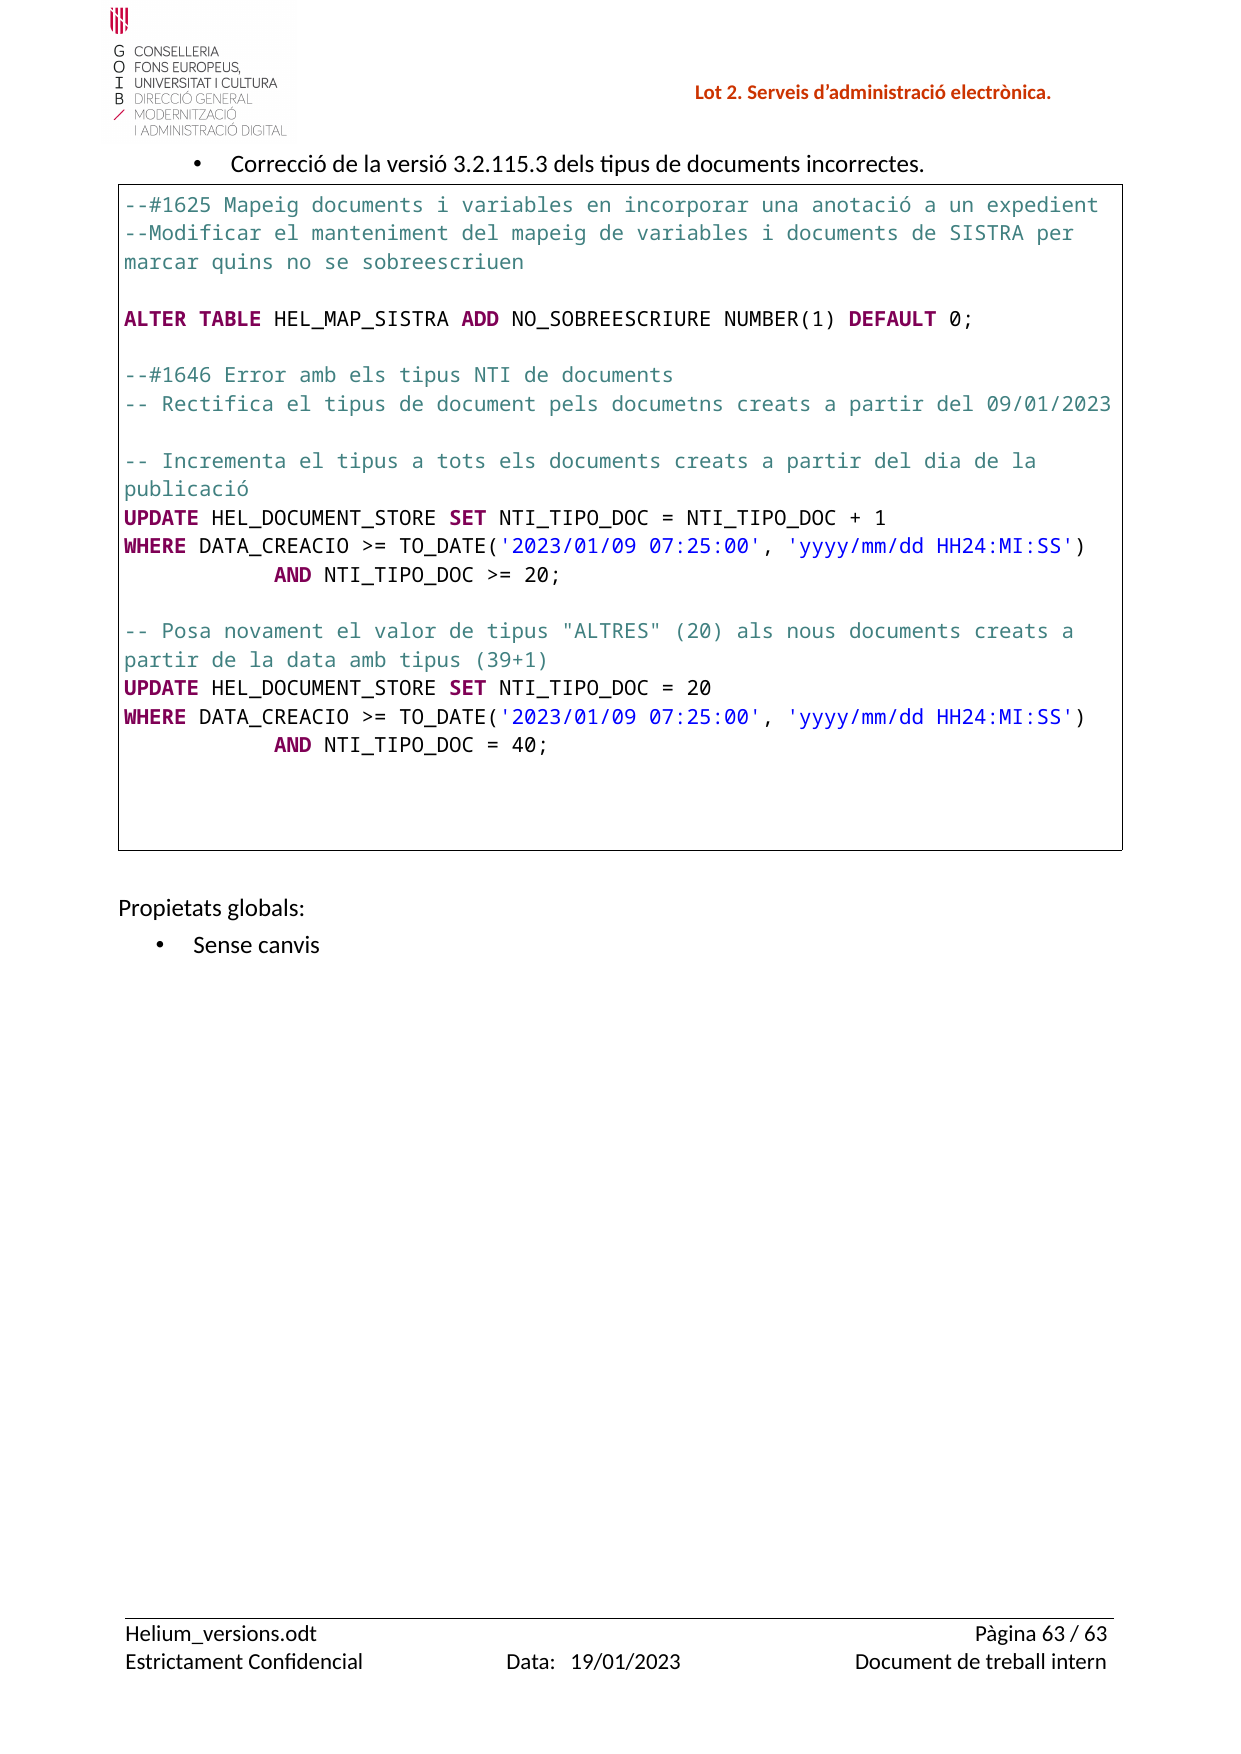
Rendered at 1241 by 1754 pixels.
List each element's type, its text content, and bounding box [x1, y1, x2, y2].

list Sense canvis [156, 929, 1122, 959]
list Correcció de la versió 3.2.115.3 dels tipus de documents incorrectes. [193, 148, 1122, 178]
picture [100, 0, 297, 144]
text Propietats globals: [118, 892, 1122, 923]
table_header --#1625 Mapeig documents i variables en incorporar una anotació a un expedient --Modificar el manteniment del mapeig de variables i documents de SISTRA per marcar quins no se sobreescriuen ALTER TABLE HEL_MAP_SISTRA ADD NO_SOBREESCRIURE NUMBER(1) DEFAULT 0; --#1646 Error amb els tipus NTI de documents -- Rectifica el tipus de document pels documetns creats a partir del 09/01/2023 -- Incrementa el tipus a tots els documents creats a partir del dia de la publicació UPDATE HEL_DOCUMENT_STORE SET NTI_TIPO_DOC = NTI_TIPO_DOC + 1 WHERE DATA_CREACIO >= TO_DATE('2023/01/09 07:25:00', 'yyyy/mm/dd HH24:MI:SS') AND NTI_TIPO_DOC >= 20; -- Posa novament el valor de tipus "ALTRES" (20) als nous documents creats a partir de la data amb tipus (39+1) UPDATE HEL_DOCUMENT_STORE SET NTI_TIPO_DOC = 20 WHERE DATA_CREACIO >= TO_DATE('2023/01/09 07:25:00', 'yyyy/mm/dd HH24:MI:SS') AND NTI_TIPO_DOC = 40; [119, 185, 1122, 850]
